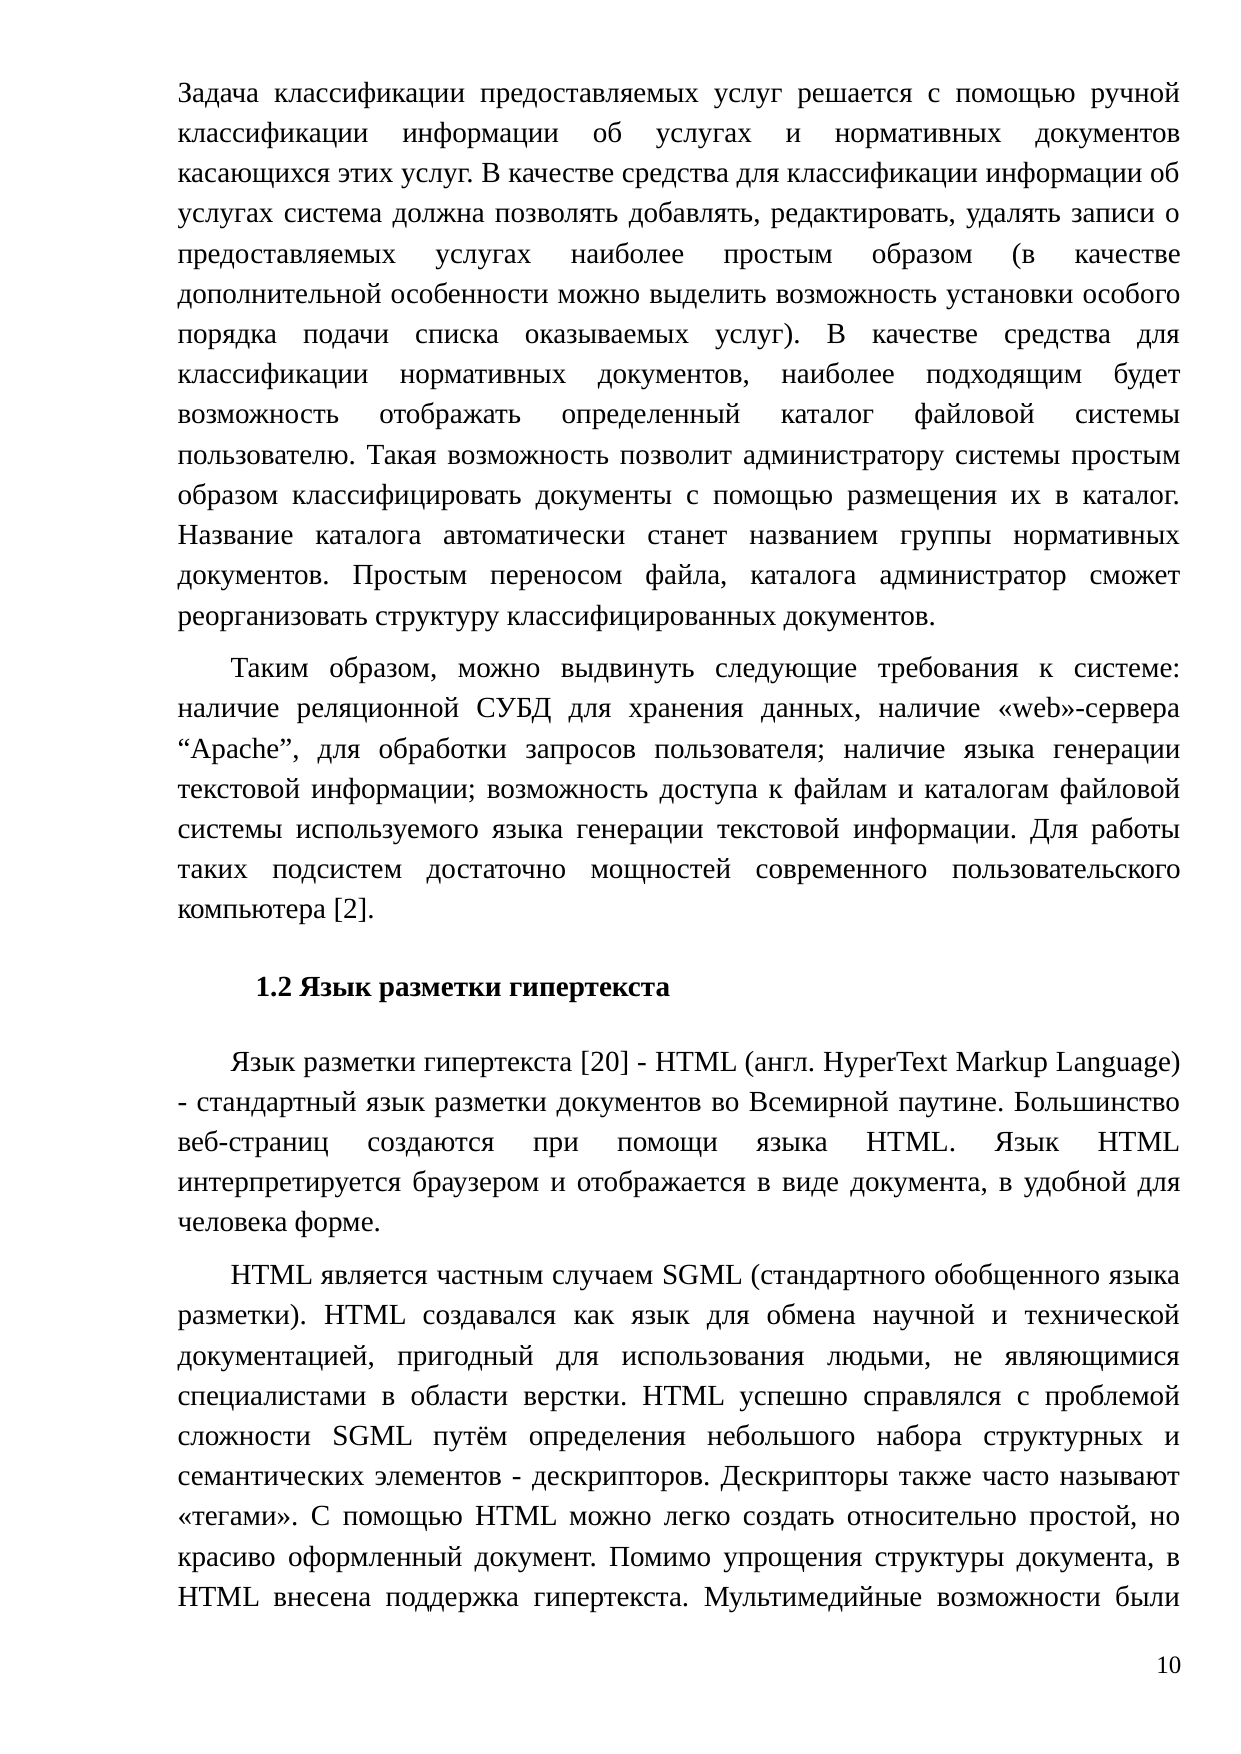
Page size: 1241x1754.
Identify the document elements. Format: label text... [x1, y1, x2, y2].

subtitle Язык разметки гипертекста [177, 969, 1181, 1003]
text Язык разметки гипертекста [20] - HTML (англ. HyperText Markup Language) - стандартный язык разметки документов во Всемирной паутине. Большинство веб-страниц создаются при помощи языка HTML. Язык HTML интерпретируется браузером и отображается в виде документа, в удобной для человека форме. [177, 1044, 1181, 1238]
text Таким образом, можно выдвинуть следующие требования к системе: наличие реляционной СУБД для хранения данных, наличие «web»-сервера “Apache”, для обработки запросов пользователя; наличие языка генерации текстовой информации; возможность доступа к файлам и каталогам файловой системы используемого языка генерации текстовой информации. Для работы таких подсистем достаточно мощностей современного пользовательского компьютера [2]. [177, 650, 1181, 925]
text HTML является частным случаем SGML (стандартного обобщенного языка разметки). HTML создавался как язык для обмена научной и технической документацией, пригодный для использования людьми, не являющимися специалистами в области верстки. HTML успешно справлялся с проблемой сложности SGML путём определения небольшого набора структурных и семантических элементов - дескрипторов. Дескрипторы также часто называют «тегами». С помощью HTML можно легко создать относительно простой, но красиво оформленный документ. Помимо упрощения структуры документа, в HTML внесена поддержка гипертекста. Мультимедийные возможности были [177, 1257, 1181, 1612]
text Задача классификации предоставляемых услуг решается с помощью ручной классификации информации об услугах и нормативных документов касающихся этих услуг. В качестве средства для классификации информации об услугах система должна позволять добавлять, редактировать, удалять записи о предоставляемых услугах наиболее простым образом (в качестве дополнительной особенности можно выделить возможность установки особого порядка подачи списка оказываемых услуг). В качестве средства для классификации нормативных документов, наиболее подходящим будет возможность отображать определенный каталог файловой системы пользователю. Такая возможность позволит администратору системы простым образом классифицировать документы с помощью размещения их в каталог. Название каталога автоматически станет названием группы нормативных документов. Простым переносом файла, каталога администратор сможет реорганизовать структуру классифицированных документов. [177, 75, 1181, 631]
